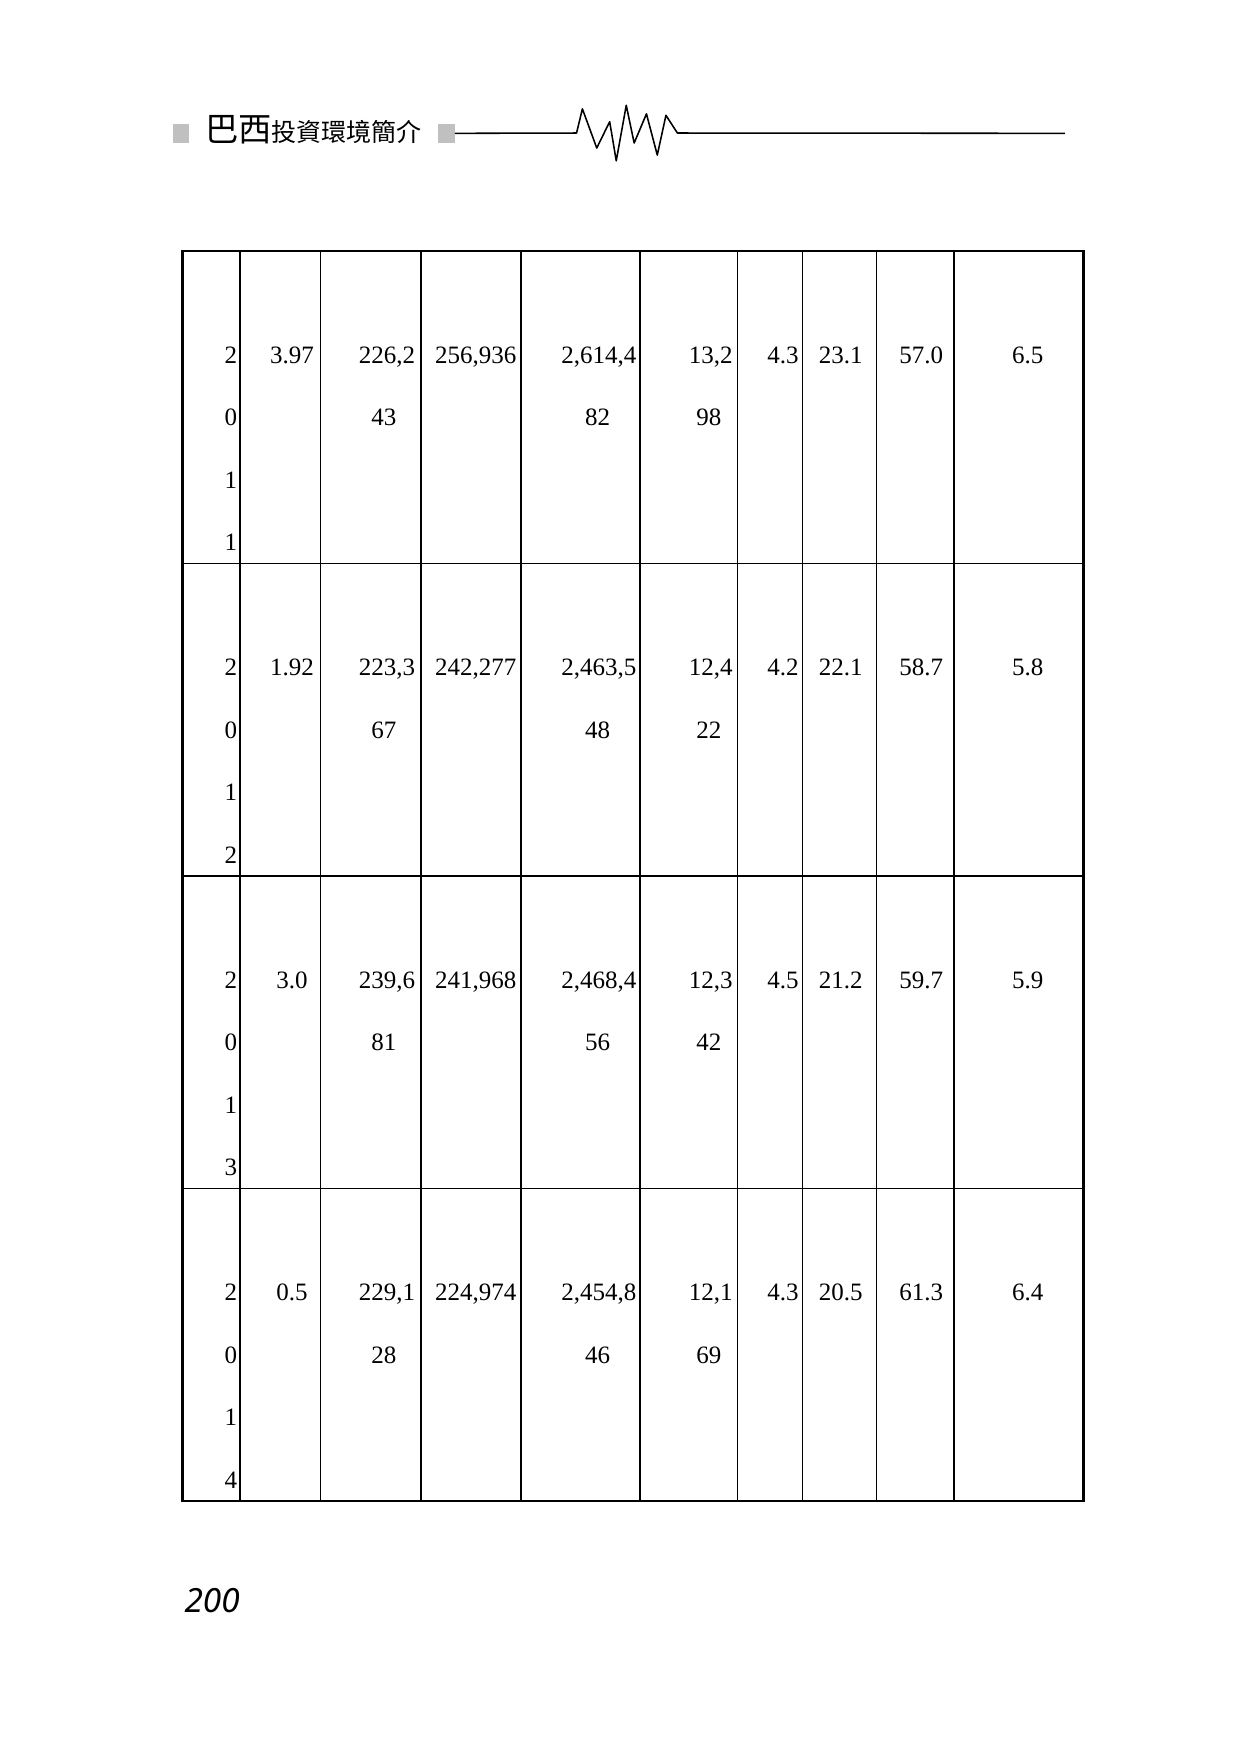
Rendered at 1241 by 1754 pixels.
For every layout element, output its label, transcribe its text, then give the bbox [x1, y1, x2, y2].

table_cell 4.5 [738, 877, 802, 1188]
table_cell 2012 [184, 564, 239, 875]
table_cell 2013 [184, 877, 239, 1188]
table_cell 226,243 [321, 252, 420, 563]
table_cell 2011 [184, 252, 239, 563]
table_cell 2,463,548 [522, 564, 639, 875]
table_cell 229,128 [321, 1189, 420, 1500]
table_cell 1.92 [241, 564, 320, 875]
table_cell 4.2 [738, 564, 802, 875]
table_cell 4.3 [738, 1189, 802, 1500]
table_cell 21.2 [803, 877, 876, 1188]
table_cell 2,614,482 [522, 252, 639, 563]
table_cell 223,367 [321, 564, 420, 875]
table_cell 22.1 [803, 564, 876, 875]
table_cell 13,298 [641, 252, 737, 563]
table_cell 6.4 [955, 1189, 1082, 1500]
table_cell 3.0 [241, 877, 320, 1188]
table_cell 12,169 [641, 1189, 737, 1500]
table_cell 2,454,846 [522, 1189, 639, 1500]
table_cell 2014 [184, 1189, 239, 1500]
table_cell 57.0 [877, 252, 953, 563]
table_cell 59.7 [877, 877, 953, 1188]
table_cell 23.1 [803, 252, 876, 563]
table_cell 12,342 [641, 877, 737, 1188]
table_cell 241,968 [422, 877, 520, 1188]
table_cell 0.5 [241, 1189, 320, 1500]
table_cell 6.5 [955, 252, 1082, 563]
table_cell 4.3 [738, 252, 802, 563]
table_cell 239,681 [321, 877, 420, 1188]
table_cell 5.9 [955, 877, 1082, 1188]
table_cell 61.3 [877, 1189, 953, 1500]
table_cell 58.7 [877, 564, 953, 875]
table_cell 256,936 [422, 252, 520, 563]
table_cell 5.8 [955, 564, 1082, 875]
table_cell 3.97 [241, 252, 320, 563]
table_cell 20.5 [803, 1189, 876, 1500]
table_cell 2,468,456 [522, 877, 639, 1188]
table_cell 242,277 [422, 564, 520, 875]
table_cell 224,974 [422, 1189, 520, 1500]
table_cell 12,422 [641, 564, 737, 875]
